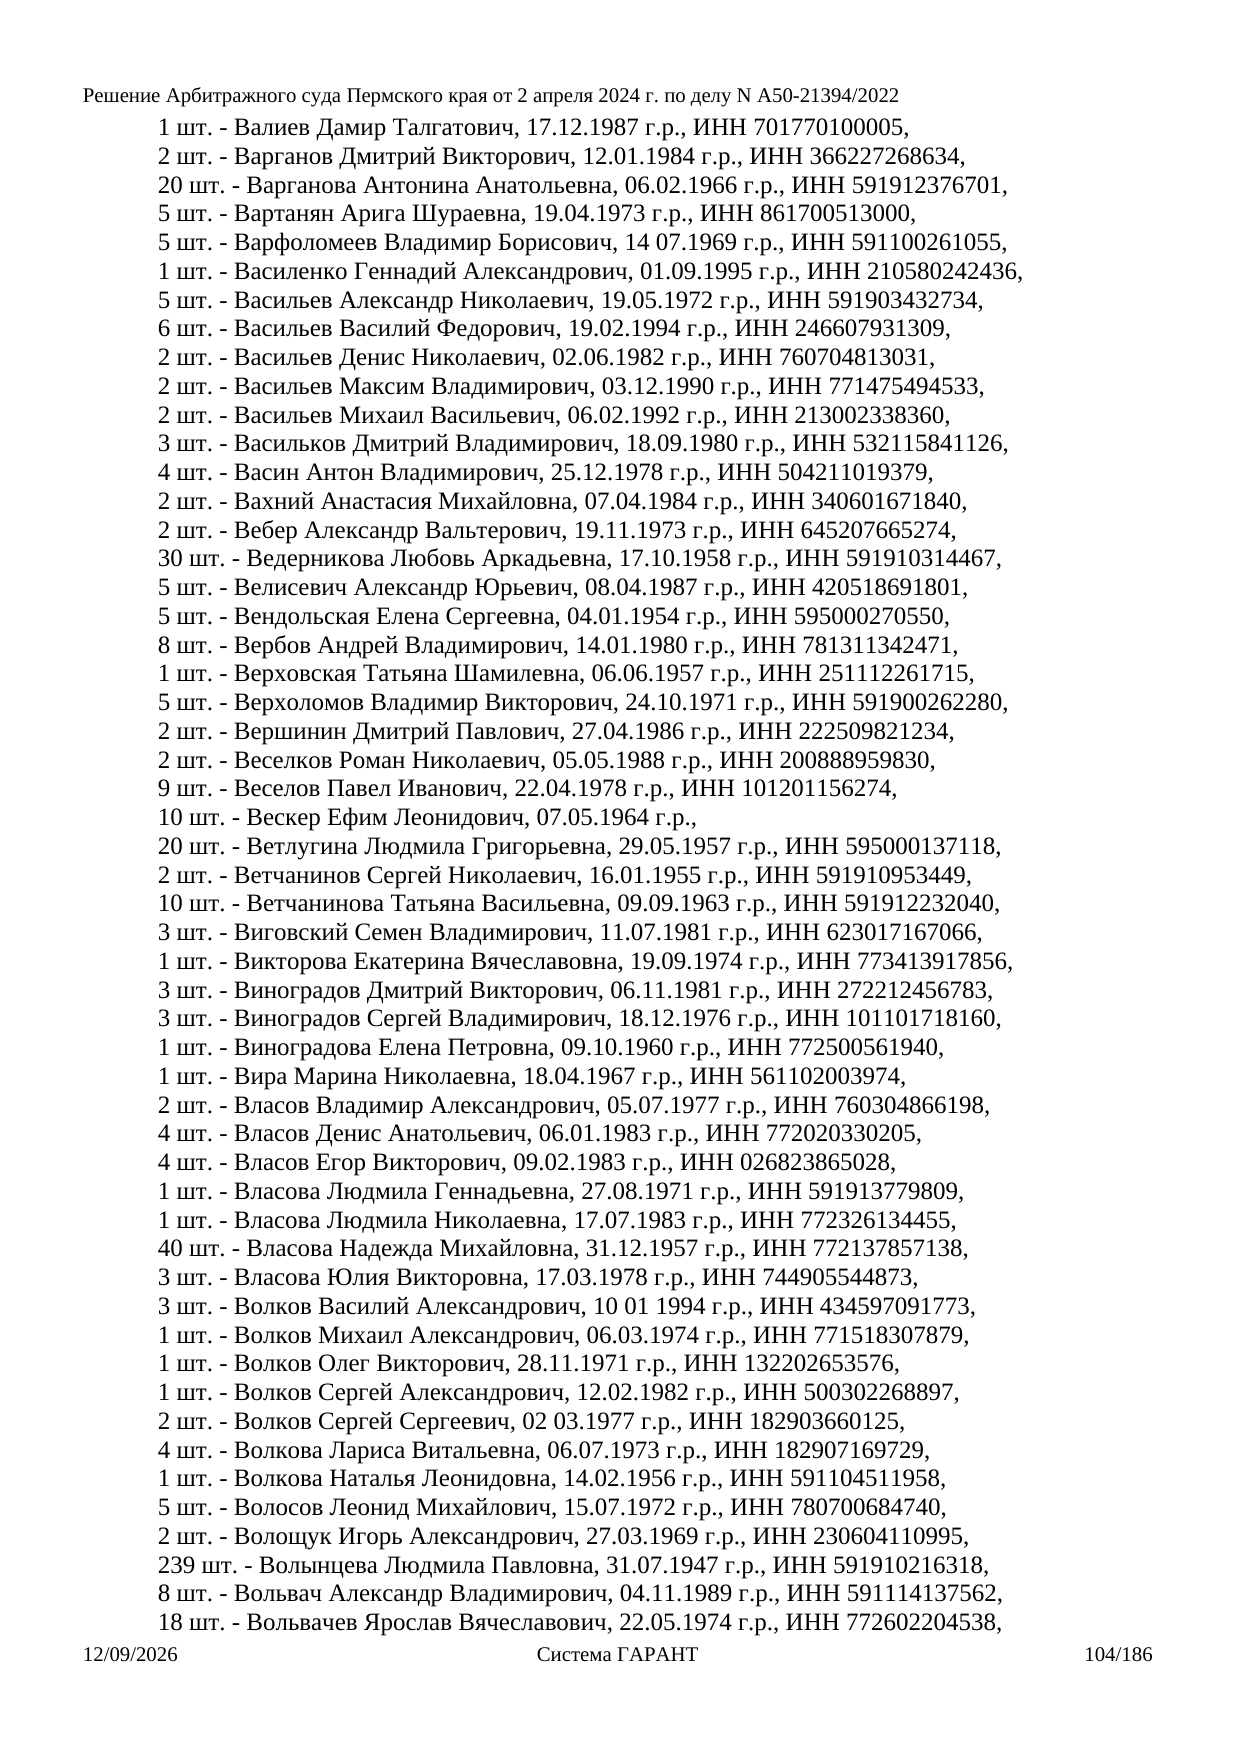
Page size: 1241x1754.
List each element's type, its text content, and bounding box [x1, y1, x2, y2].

text 5 шт. - Вендольская Елена Сергеевна, 04.01.1954 г.р., ИНН 595000270550, [83, 601, 1157, 630]
text 1 шт. - Верховская Татьяна Шамилевна, 06.06.1957 г.р., ИНН 251112261715, [83, 658, 1157, 687]
text 5 шт. - Волосов Леонид Михайлович, 15.07.1972 г.р., ИНН 780700684740, [83, 1492, 1157, 1521]
text 1 шт. - Волков Михаил Александрович, 06.03.1974 г.р., ИНН 771518307879, [83, 1320, 1157, 1348]
text 2 шт. - Вахний Анастасия Михайловна, 07.04.1984 г.р., ИНН 340601671840, [83, 486, 1157, 515]
text 2 шт. - Веселков Роман Николаевич, 05.05.1988 г.р., ИНН 200888959830, [83, 745, 1157, 773]
text 18 шт. - Вольвачев Ярослав Вячеславович, 22.05.1974 г.р., ИНН 772602204538, [83, 1607, 1157, 1636]
text 3 шт. - Виноградов Дмитрий Викторович, 06.11.1981 г.р., ИНН 272212456783, [83, 975, 1157, 1003]
text 8 шт. - Вербов Андрей Владимирович, 14.01.1980 г.р., ИНН 781311342471, [83, 630, 1157, 658]
text 4 шт. - Васин Антон Владимирович, 25.12.1978 г.р., ИНН 504211019379, [83, 457, 1157, 486]
text 4 шт. - Власов Денис Анатольевич, 06.01.1983 г.р., ИНН 772020330205, [83, 1118, 1157, 1147]
text 1 шт. - Викторова Екатерина Вячеславовна, 19.09.1974 г.р., ИНН 773413917856, [83, 946, 1157, 975]
text 5 шт. - Вартанян Арига Шураевна, 19.04.1973 г.р., ИНН 861700513000, [83, 198, 1157, 227]
text 3 шт. - Васильков Дмитрий Владимирович, 18.09.1980 г.р., ИНН 532115841126, [83, 428, 1157, 457]
text 10 шт. - Вескер Ефим Леонидович, 07.05.1964 г.р., [83, 802, 1157, 831]
text 3 шт. - Волков Василий Александрович, 10 01 1994 г.р., ИНН 434597091773, [83, 1291, 1157, 1320]
text 1 шт. - Виноградова Елена Петровна, 09.10.1960 г.р., ИНН 772500561940, [83, 1032, 1157, 1061]
text 5 шт. - Васильев Александр Николаевич, 19.05.1972 г.р., ИНН 591903432734, [83, 285, 1157, 313]
text 2 шт. - Ветчанинов Сергей Николаевич, 16.01.1955 г.р., ИНН 591910953449, [83, 860, 1157, 888]
text 3 шт. - Виговский Семен Владимирович, 11.07.1981 г.р., ИНН 623017167066, [83, 917, 1157, 946]
text 2 шт. - Васильев Максим Владимирович, 03.12.1990 г.р., ИНН 771475494533, [83, 371, 1157, 400]
text 239 шт. - Волынцева Людмила Павловна, 31.07.1947 г.р., ИНН 591910216318, [83, 1550, 1157, 1578]
text 6 шт. - Васильев Василий Федорович, 19.02.1994 г.р., ИНН 246607931309, [83, 313, 1157, 342]
text 30 шт. - Ведерникова Любовь Аркадьевна, 17.10.1958 г.р., ИНН 591910314467, [83, 543, 1157, 572]
text 3 шт. - Виноградов Сергей Владимирович, 18.12.1976 г.р., ИНН 101101718160, [83, 1003, 1157, 1032]
text 1 шт. - Вира Марина Николаевна, 18.04.1967 г.р., ИНН 561102003974, [83, 1061, 1157, 1090]
text 2 шт. - Варганов Дмитрий Викторович, 12.01.1984 г.р., ИНН 366227268634, [83, 141, 1157, 170]
text 2 шт. - Власов Владимир Александрович, 05.07.1977 г.р., ИНН 760304866198, [83, 1090, 1157, 1118]
text 2 шт. - Волков Сергей Сергеевич, 02 03.1977 г.р., ИНН 182903660125, [83, 1406, 1157, 1435]
text 10 шт. - Ветчанинова Татьяна Васильевна, 09.09.1963 г.р., ИНН 591912232040, [83, 888, 1157, 917]
text 8 шт. - Вольвач Александр Владимирович, 04.11.1989 г.р., ИНН 591114137562, [83, 1578, 1157, 1607]
text 20 шт. - Варганова Антонина Анатольевна, 06.02.1966 г.р., ИНН 591912376701, [83, 170, 1157, 198]
text 5 шт. - Велисевич Александр Юрьевич, 08.04.1987 г.р., ИНН 420518691801, [83, 572, 1157, 601]
text 3 шт. - Власова Юлия Викторовна, 17.03.1978 г.р., ИНН 744905544873, [83, 1262, 1157, 1291]
text 1 шт. - Власова Людмила Геннадьевна, 27.08.1971 г.р., ИНН 591913779809, [83, 1176, 1157, 1205]
text 20 шт. - Ветлугина Людмила Григорьевна, 29.05.1957 г.р., ИНН 595000137118, [83, 831, 1157, 860]
text 1 шт. - Василенко Геннадий Александрович, 01.09.1995 г.р., ИНН 210580242436, [83, 256, 1157, 285]
text 2 шт. - Вебер Александр Вальтерович, 19.11.1973 г.р., ИНН 645207665274, [83, 515, 1157, 543]
text 9 шт. - Веселов Павел Иванович, 22.04.1978 г.р., ИНН 101201156274, [83, 773, 1157, 802]
text 1 шт. - Власова Людмила Николаевна, 17.07.1983 г.р., ИНН 772326134455, [83, 1205, 1157, 1233]
text 40 шт. - Власова Надежда Михайловна, 31.12.1957 г.р., ИНН 772137857138, [83, 1233, 1157, 1262]
text 5 шт. - Верхоломов Владимир Викторович, 24.10.1971 г.р., ИНН 591900262280, [83, 687, 1157, 716]
text 1 шт. - Волков Сергей Александрович, 12.02.1982 г.р., ИНН 500302268897, [83, 1377, 1157, 1406]
text 1 шт. - Волков Олег Викторович, 28.11.1971 г.р., ИНН 132202653576, [83, 1348, 1157, 1377]
text 1 шт. - Волкова Наталья Леонидовна, 14.02.1956 г.р., ИНН 591104511958, [83, 1463, 1157, 1492]
text 2 шт. - Вершинин Дмитрий Павлович, 27.04.1986 г.р., ИНН 222509821234, [83, 716, 1157, 745]
text 4 шт. - Власов Егор Викторович, 09.02.1983 г.р., ИНН 026823865028, [83, 1147, 1157, 1176]
text 2 шт. - Васильев Михаил Васильевич, 06.02.1992 г.р., ИНН 213002338360, [83, 400, 1157, 428]
text 2 шт. - Васильев Денис Николаевич, 02.06.1982 г.р., ИНН 760704813031, [83, 342, 1157, 371]
text 1 шт. - Валиев Дамир Талгатович, 17.12.1987 г.р., ИНН 701770100005, [83, 112, 1157, 141]
text 5 шт. - Варфоломеев Владимир Борисович, 14 07.1969 г.р., ИНН 591100261055, [83, 227, 1157, 256]
text 2 шт. - Волощук Игорь Александрович, 27.03.1969 г.р., ИНН 230604110995, [83, 1521, 1157, 1550]
text 4 шт. - Волкова Лариса Витальевна, 06.07.1973 г.р., ИНН 182907169729, [83, 1435, 1157, 1463]
